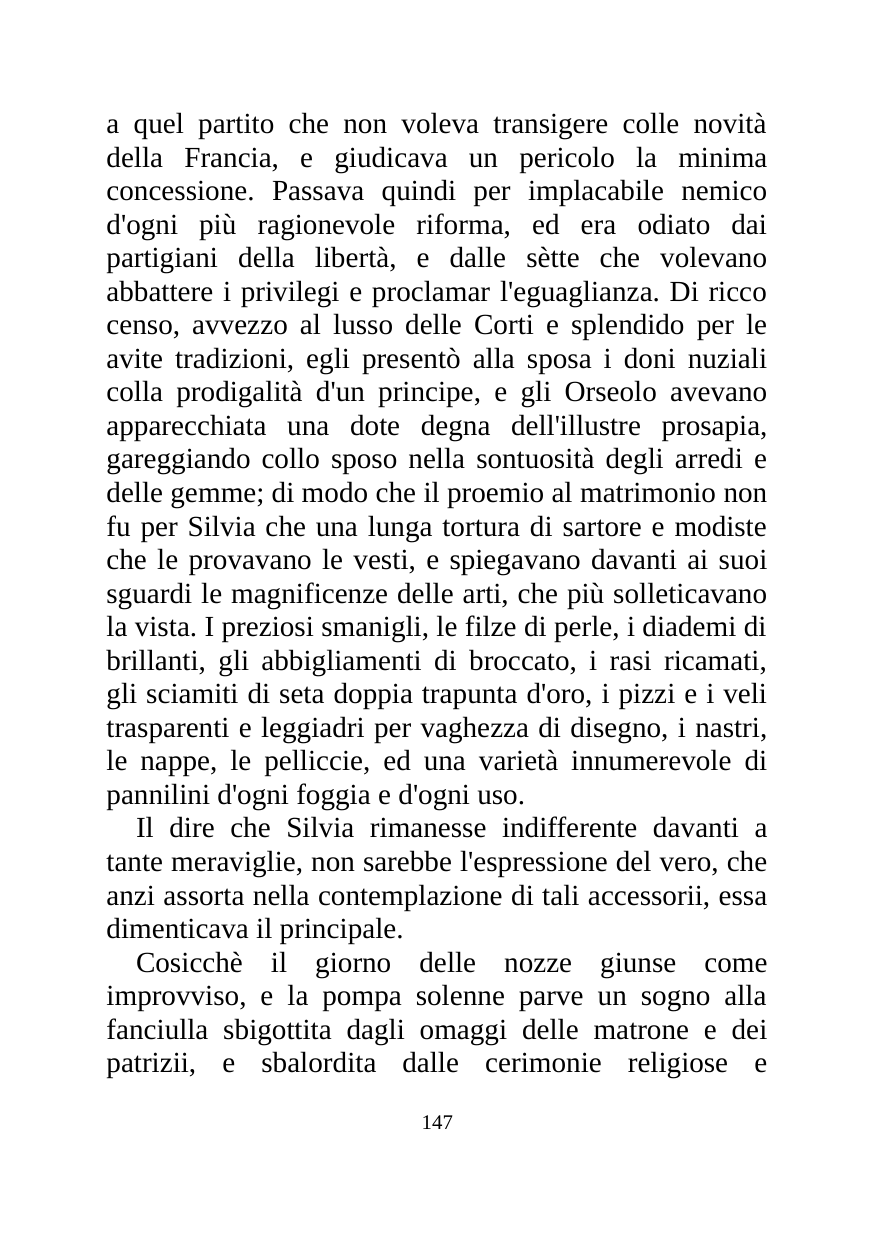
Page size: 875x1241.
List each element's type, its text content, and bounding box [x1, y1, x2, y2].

text a quel partito che non voleva transigere colle novità della Francia, e giudicava un pericolo la minima concessione. Passava quindi per implacabile nemico d'ogni più ragionevole riforma, ed era odiato dai partigiani della libertà, e dalle sètte che volevano abbattere i privilegi e proclamar l'eguaglianza. Di ricco censo, avvezzo al lusso delle Corti e splendido per le avite tradizioni, egli presentò alla sposa i doni nuziali colla prodigalità d'un principe, e gli Orseolo avevano apparecchiata una dote degna dell'illustre prosapia, gareggiando collo sposo nella sontuosità degli arredi e delle gemme; di modo che il proemio al matrimonio non fu per Silvia che una lunga tortura di sartore e modiste che le provavano le vesti, e spiegavano davanti ai suoi sguardi le magnificenze delle arti, che più solleticavano la vista. I preziosi smanigli, le filze di perle, i diademi di brillanti, gli abbigliamenti di broccato, i rasi ricamati, gli sciamiti di seta doppia trapunta d'oro, i pizzi e i veli trasparenti e leggiadri per vaghezza di disegno, i nastri, le nappe, le pelliccie, ed una varietà innumerevole di pannilini d'ogni foggia e d'ogni uso. [106, 106, 768, 811]
text Il dire che Silvia rimanesse indifferente davanti a tante meraviglie, non sarebbe l'espressione del vero, che anzi assorta nella contemplazione di tali accessorii, essa dimenticava il principale. [106, 811, 768, 945]
text Cosicchè il giorno delle nozze giunse come improvviso, e la pompa solenne parve un sogno alla fanciulla sbigottita dagli omaggi delle matrone e dei patrizii, e sbalordita dalle cerimonie religiose e [106, 945, 768, 1079]
